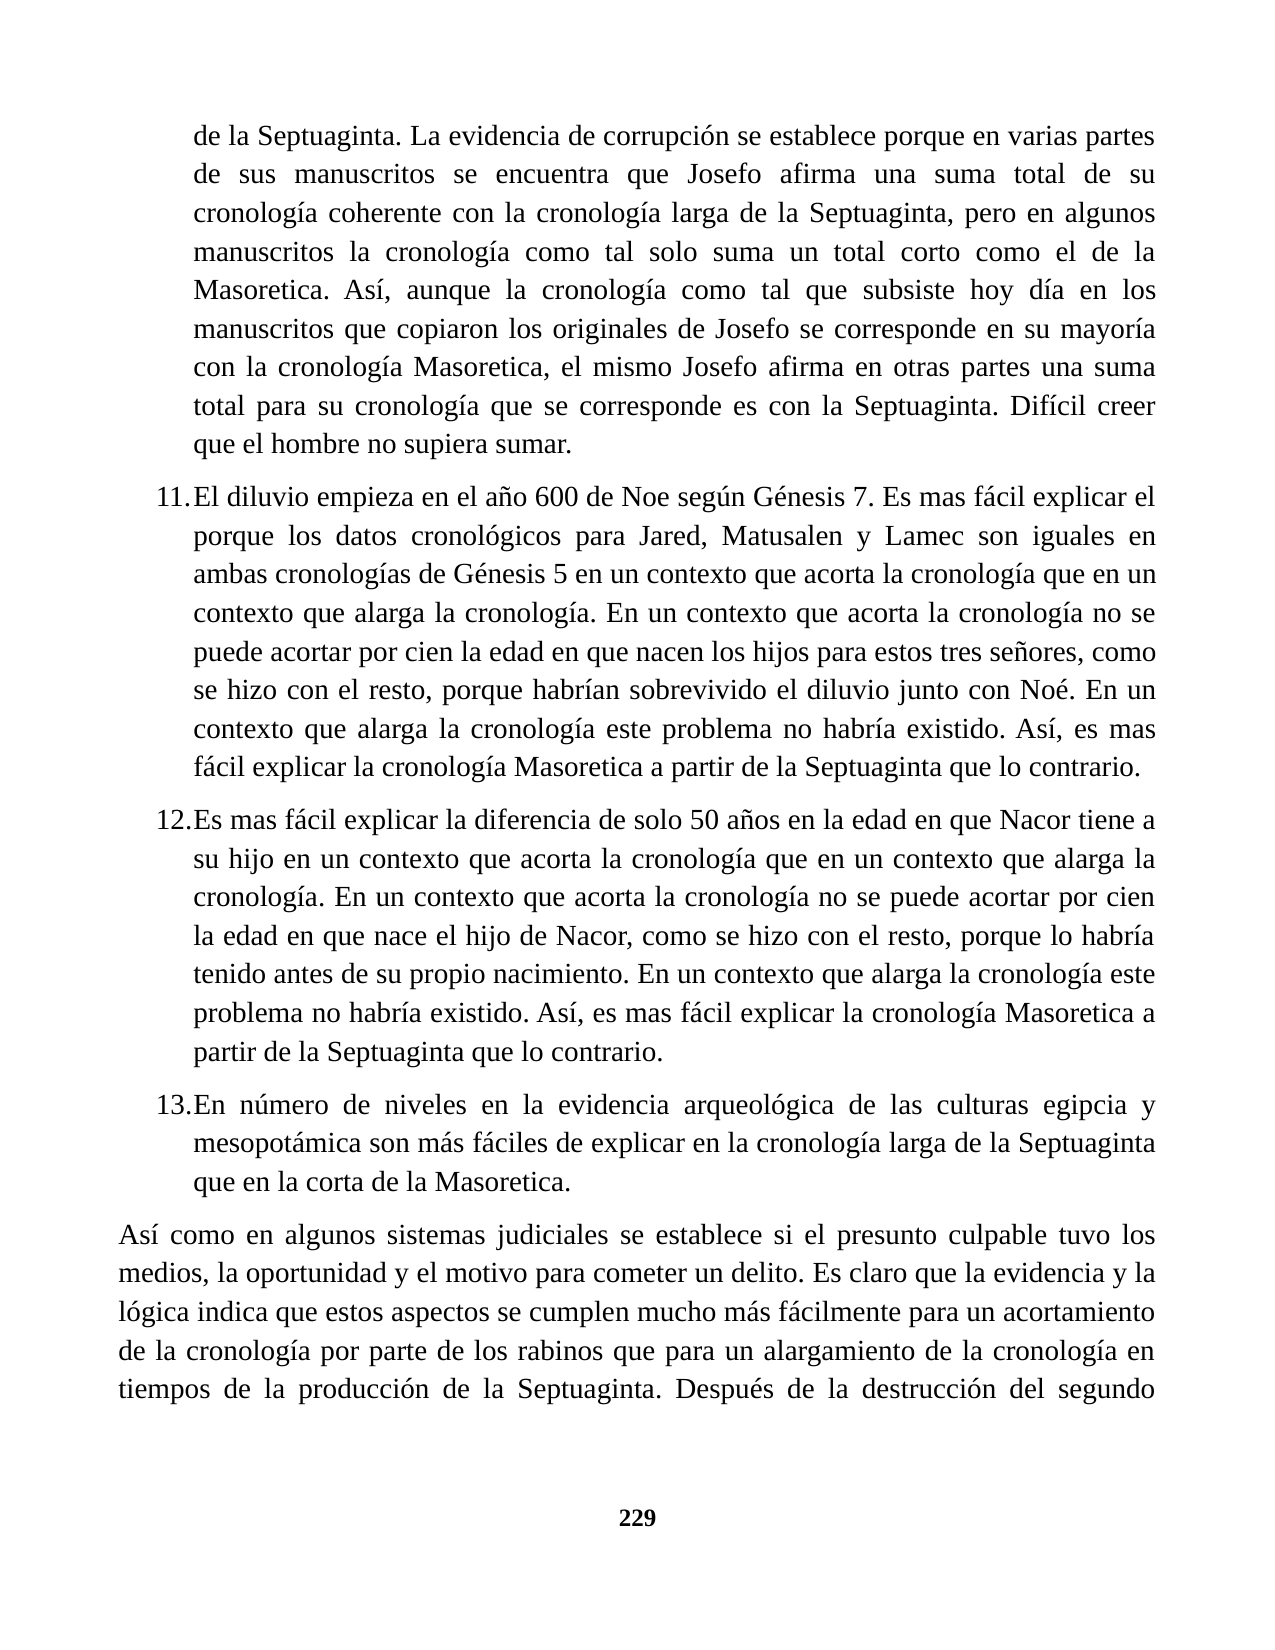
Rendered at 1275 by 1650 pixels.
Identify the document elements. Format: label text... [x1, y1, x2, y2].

list El diluvio empieza en el año 600 de Noe según Génesis 7. Es mas fácil explicar el porque los datos cronológicos para Jared, Matusalen y Lamec son iguales en ambas cronologías de Génesis 5 en un contexto que acorta la cronología que en un contexto que alarga la cronología. En un contexto que acorta la cronología no se puede acortar por cien la edad en que nacen los hijos para estos tres señores, como se hizo con el resto, porque habrían sobrevivido el diluvio junto con Noé. En un contexto que alarga la cronología este problema no habría existido. Así, es mas fácil explicar la cronología Masoretica a partir de la Septuaginta que lo contrario. [156, 479, 1157, 783]
list En número de niveles en la evidencia arqueológica de las culturas egipcia y mesopotámica son más fáciles de explicar en la cronología larga de la Septuaginta que en la corta de la Masoretica. [156, 1087, 1157, 1197]
text Así como en algunos sistemas judiciales se establece si el presunto culpable tuvo los medios, la oportunidad y el motivo para cometer un delito. Es claro que la evidencia y la lógica indica que estos aspectos se cumplen mucho más fácilmente para un acortamiento de la cronología por parte de los rabinos que para un alargamiento de la cronología en tiempos de la producción de la Septuaginta. Después de la destrucción del segundo [118, 1217, 1157, 1405]
list de la Septuaginta. La evidencia de corrupción se establece porque en varias partes de sus manuscritos se encuentra que Josefo afirma una suma total de su cronología coherente con la cronología larga de la Septuaginta, pero en algunos manuscritos la cronología como tal solo suma un total corto como el de la Masoretica. Así, aunque la cronología como tal que subsiste hoy día en los manuscritos que copiaron los originales de Josefo se corresponde en su mayoría con la cronología Masoretica, el mismo Josefo afirma en otras partes una suma total para su cronología que se corresponde es con la Septuaginta. Difícil creer que el hombre no supiera sumar. [156, 118, 1157, 460]
list Es mas fácil explicar la diferencia de solo 50 años en la edad en que Nacor tiene a su hijo en un contexto que acorta la cronología que en un contexto que alarga la cronología. En un contexto que acorta la cronología no se puede acortar por cien la edad en que nace el hijo de Nacor, como se hizo con el resto, porque lo habría tenido antes de su propio nacimiento. En un contexto que alarga la cronología este problema no habría existido. Así, es mas fácil explicar la cronología Masoretica a partir de la Septuaginta que lo contrario. [156, 802, 1157, 1067]
